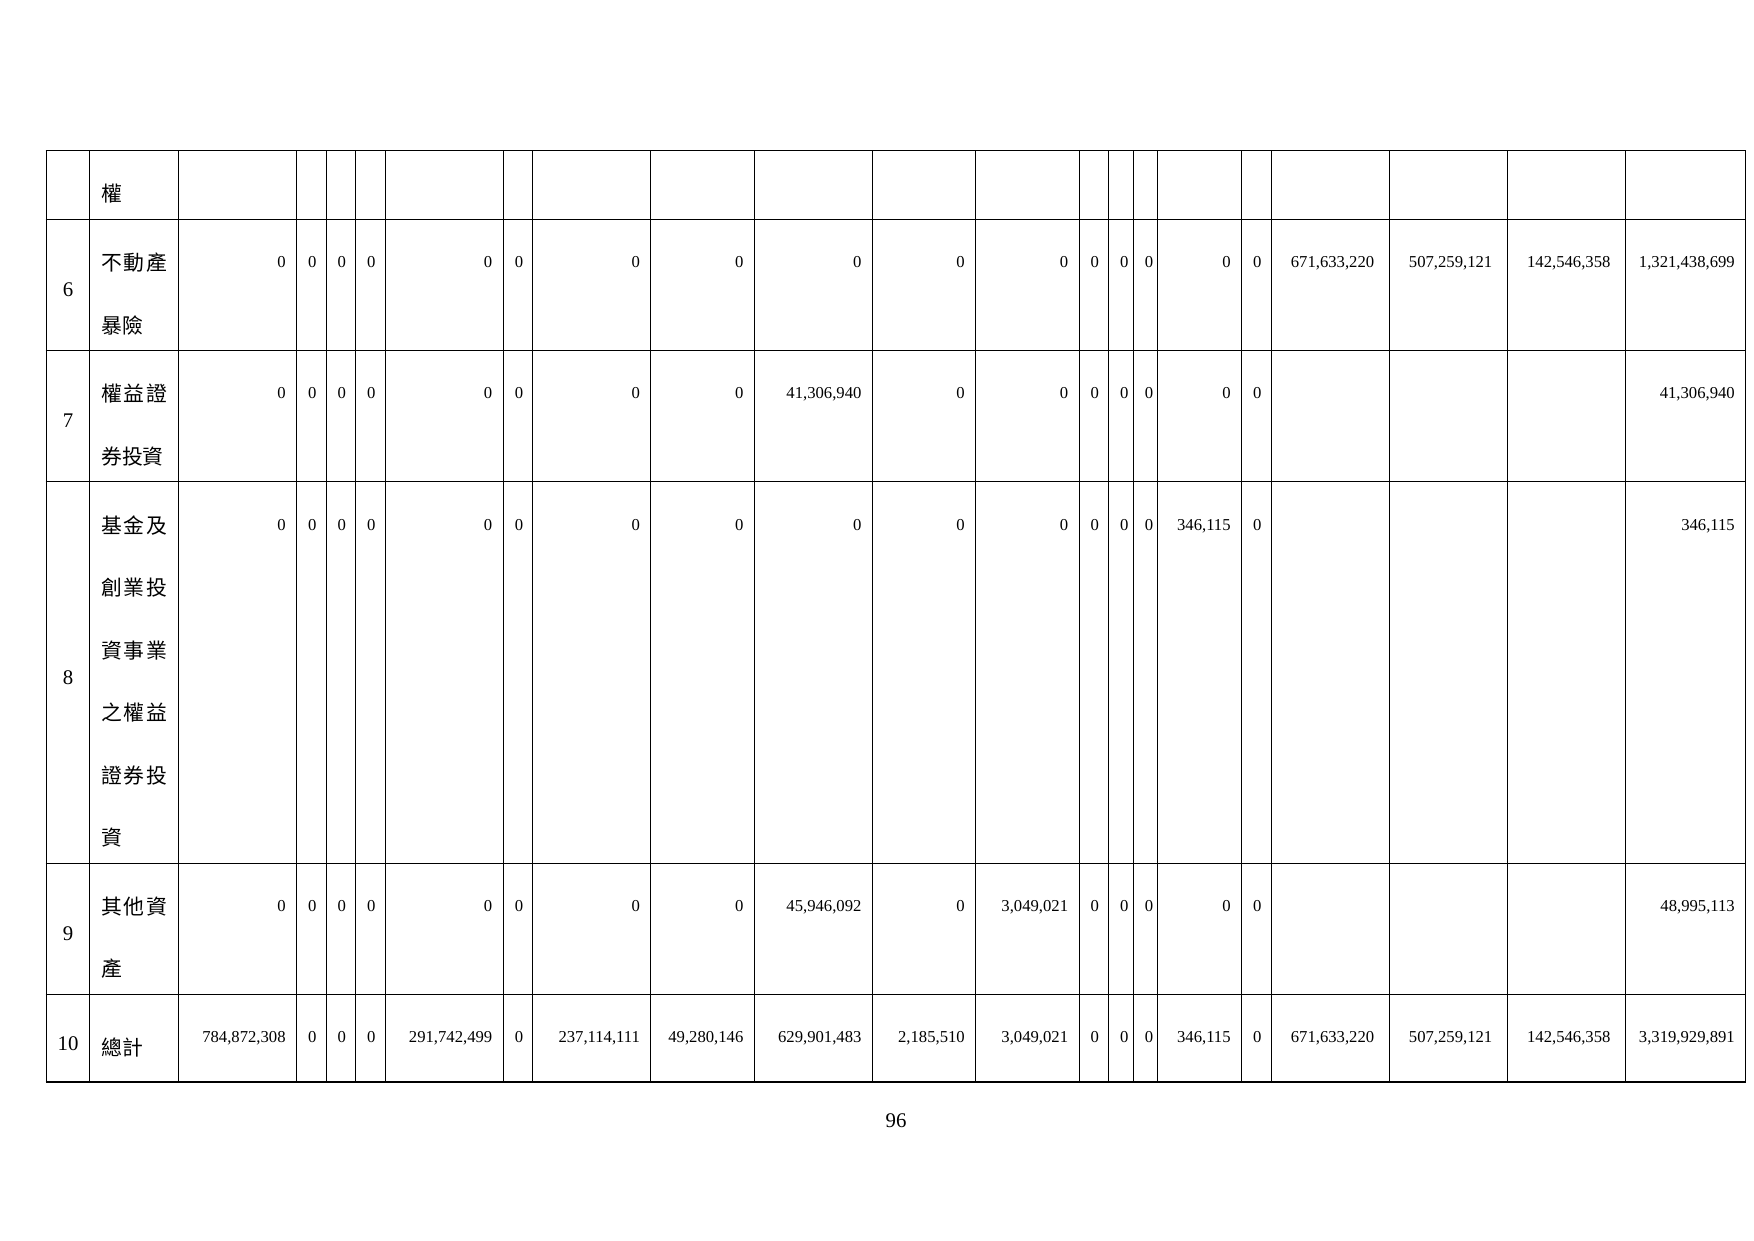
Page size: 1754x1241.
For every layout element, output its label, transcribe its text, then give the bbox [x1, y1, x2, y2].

table_cell [1508, 351, 1625, 481]
table_cell 0 [1134, 995, 1157, 1081]
table_cell 45,946,092 [755, 864, 872, 994]
table_cell 0 [356, 864, 385, 994]
table_cell 1,321,438,699 [1626, 220, 1745, 350]
table_cell 0 [356, 351, 385, 481]
table_cell 0 [327, 351, 355, 481]
table_cell 41,306,940 [1626, 351, 1745, 481]
table_cell 0 [1134, 482, 1157, 862]
table_cell [1109, 151, 1133, 219]
table_cell 0 [179, 482, 296, 862]
table_cell 0 [504, 482, 532, 862]
table_cell [1242, 151, 1271, 219]
table_cell 0 [1242, 220, 1271, 350]
table_cell 346,115 [1158, 995, 1241, 1081]
table_cell 0 [651, 864, 754, 994]
table_cell 0 [873, 351, 975, 481]
table_cell 0 [327, 995, 355, 1081]
table_cell [755, 151, 872, 219]
table_cell 142,546,358 [1508, 995, 1625, 1081]
table_cell 0 [976, 220, 1079, 350]
table_cell 0 [1080, 220, 1108, 350]
table_cell 0 [1080, 482, 1108, 862]
table_cell [47, 151, 89, 219]
table_cell [386, 151, 503, 219]
table_cell [1080, 151, 1108, 219]
table_cell 0 [297, 864, 326, 994]
table_cell [504, 151, 532, 219]
table_cell 0 [1080, 995, 1108, 1081]
table_cell [1390, 151, 1507, 219]
table_cell 8 [47, 482, 89, 862]
table_cell 0 [1080, 351, 1108, 481]
table_cell 0 [386, 864, 503, 994]
table_cell 0 [533, 220, 650, 350]
table_cell 0 [356, 482, 385, 862]
table_cell 0 [1134, 864, 1157, 994]
table_cell 不動產暴險 [90, 220, 178, 350]
table_cell 784,872,308 [179, 995, 296, 1081]
table_cell 0 [976, 351, 1079, 481]
table_cell [179, 151, 296, 219]
table_cell [1390, 351, 1507, 481]
table_cell 346,115 [1158, 482, 1241, 862]
table_cell 3,319,929,891 [1626, 995, 1745, 1081]
table_cell [1508, 864, 1625, 994]
table_cell 0 [873, 482, 975, 862]
table_cell 0 [504, 864, 532, 994]
table_cell 0 [386, 220, 503, 350]
table_cell 0 [755, 482, 872, 862]
table_cell [1390, 482, 1507, 862]
table_cell 0 [297, 482, 326, 862]
table_cell 48,995,113 [1626, 864, 1745, 994]
table_cell [1390, 864, 1507, 994]
table_cell 49,280,146 [651, 995, 754, 1081]
table_cell 0 [1158, 220, 1241, 350]
table_cell 346,115 [1626, 482, 1745, 862]
table_cell 權 [90, 151, 178, 219]
table_cell 0 [504, 351, 532, 481]
table_cell 0 [1242, 482, 1271, 862]
table_cell 總計 [90, 995, 178, 1081]
table_cell 0 [356, 220, 385, 350]
table_cell 0 [297, 220, 326, 350]
table_cell 142,546,358 [1508, 220, 1625, 350]
table_cell 0 [504, 220, 532, 350]
table_cell 0 [533, 482, 650, 862]
table_cell 507,259,121 [1390, 995, 1507, 1081]
table_cell 2,185,510 [873, 995, 975, 1081]
table_cell 0 [327, 220, 355, 350]
table_cell 0 [386, 351, 503, 481]
table_cell 9 [47, 864, 89, 994]
table_cell 0 [356, 995, 385, 1081]
table_cell 0 [297, 995, 326, 1081]
table_cell [1272, 864, 1389, 994]
table_cell 671,633,220 [1272, 995, 1389, 1081]
table_cell 237,114,111 [533, 995, 650, 1081]
table_cell 6 [47, 220, 89, 350]
table_cell 0 [755, 220, 872, 350]
table_cell 0 [651, 220, 754, 350]
table_cell 671,633,220 [1272, 220, 1389, 350]
table_cell 0 [1134, 220, 1157, 350]
table_cell [1134, 151, 1157, 219]
table_cell [1626, 151, 1745, 219]
table_cell 0 [179, 864, 296, 994]
table_cell [327, 151, 355, 219]
table_cell 0 [976, 482, 1079, 862]
table_cell 3,049,021 [976, 995, 1079, 1081]
table_cell [651, 151, 754, 219]
table_cell [976, 151, 1079, 219]
table_cell 10 [47, 995, 89, 1081]
table_cell 權益證券投資 [90, 351, 178, 481]
table_cell [1272, 151, 1389, 219]
table_cell [1272, 482, 1389, 862]
table_cell 3,049,021 [976, 864, 1079, 994]
table_cell 0 [1109, 995, 1133, 1081]
table_cell 0 [327, 864, 355, 994]
table_cell 0 [1109, 351, 1133, 481]
table_cell 基金及創業投資事業之權益證券投資 [90, 482, 178, 862]
table_cell 0 [504, 995, 532, 1081]
table_cell 其他資產 [90, 864, 178, 994]
table_cell 0 [1242, 995, 1271, 1081]
table_cell [356, 151, 385, 219]
table_cell [1508, 151, 1625, 219]
table_cell 629,901,483 [755, 995, 872, 1081]
table_cell [1508, 482, 1625, 862]
table_cell 0 [651, 482, 754, 862]
table_cell 0 [1242, 351, 1271, 481]
table_cell 0 [179, 220, 296, 350]
table_cell [873, 151, 975, 219]
table_cell 0 [1242, 864, 1271, 994]
table_cell 0 [1080, 864, 1108, 994]
table_cell [297, 151, 326, 219]
table_cell [1158, 151, 1241, 219]
table_cell [533, 151, 650, 219]
table_cell 0 [327, 482, 355, 862]
table_cell 0 [873, 864, 975, 994]
table_cell 0 [1158, 351, 1241, 481]
table_cell [1272, 351, 1389, 481]
table_cell 0 [1158, 864, 1241, 994]
table_cell 507,259,121 [1390, 220, 1507, 350]
table_cell 0 [533, 864, 650, 994]
table_cell 0 [386, 482, 503, 862]
table_cell 41,306,940 [755, 351, 872, 481]
table_cell 0 [873, 220, 975, 350]
table_cell 0 [1109, 220, 1133, 350]
table_cell 0 [533, 351, 650, 481]
table_cell 0 [179, 351, 296, 481]
table_cell 291,742,499 [386, 995, 503, 1081]
table_cell 0 [297, 351, 326, 481]
table_cell 0 [1109, 864, 1133, 994]
table_cell 0 [1134, 351, 1157, 481]
table_cell 0 [651, 351, 754, 481]
table_cell 7 [47, 351, 89, 481]
table_cell 0 [1109, 482, 1133, 862]
